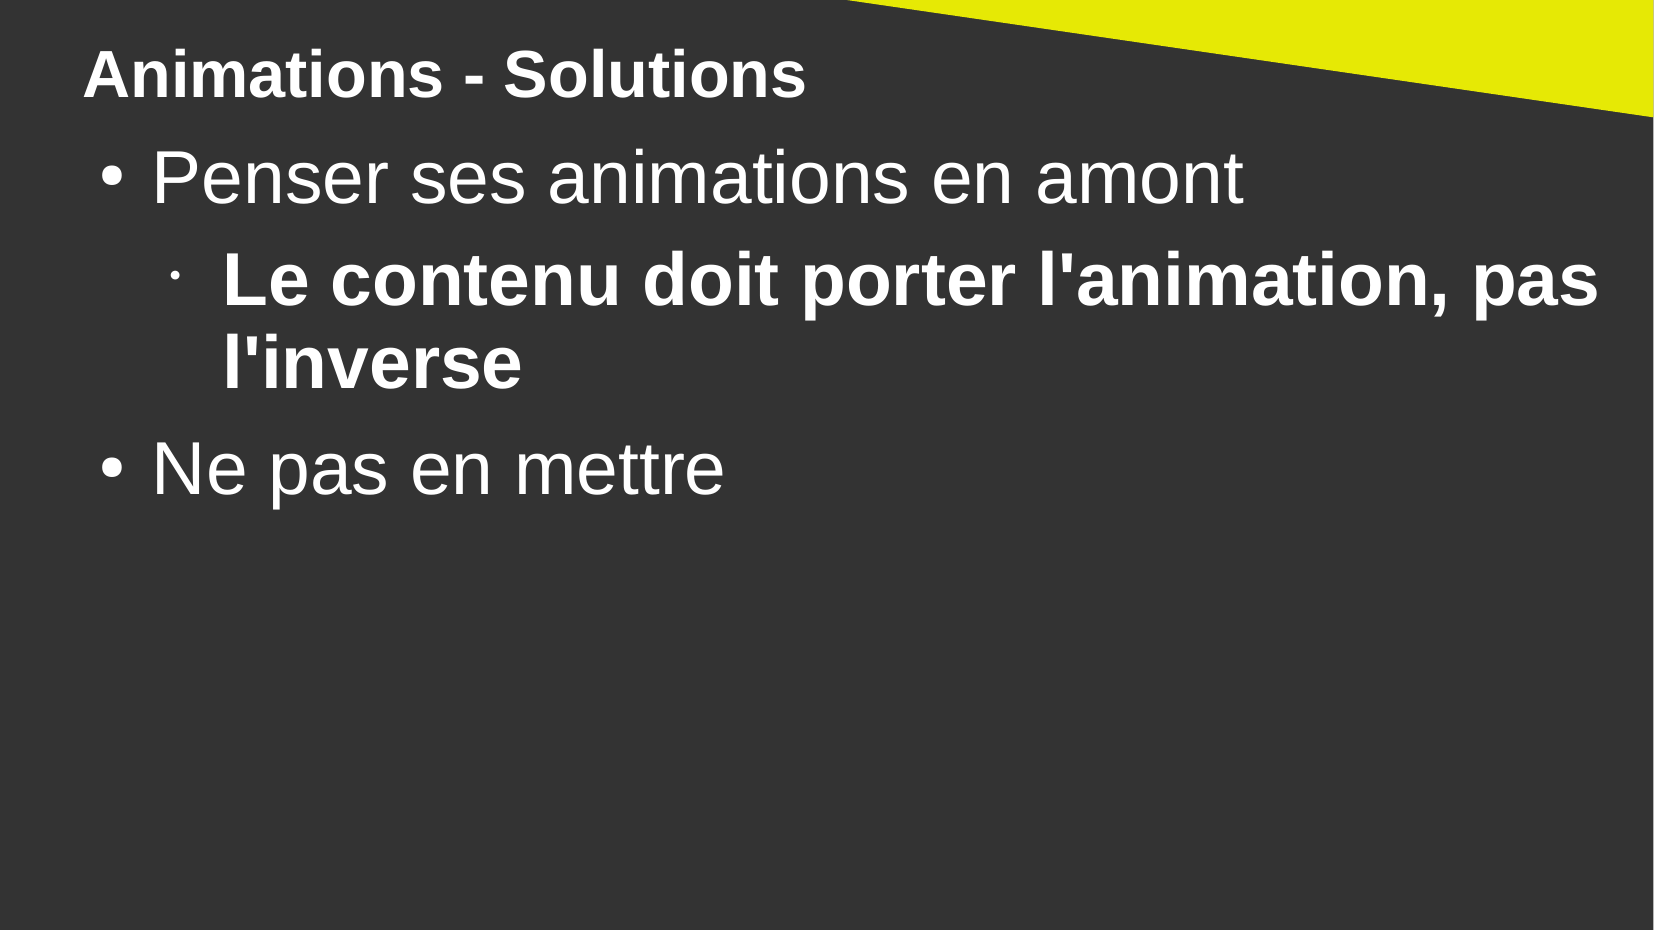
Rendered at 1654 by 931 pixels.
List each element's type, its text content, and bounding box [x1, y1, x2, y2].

text_box [846, 0, 1654, 118]
title Animations - Solutions [82, 37, 1571, 114]
list Penser ses animations en amont Le contenu doit porter l'animation, pas l'inverse Ne pas en mettre [80, 135, 1620, 709]
